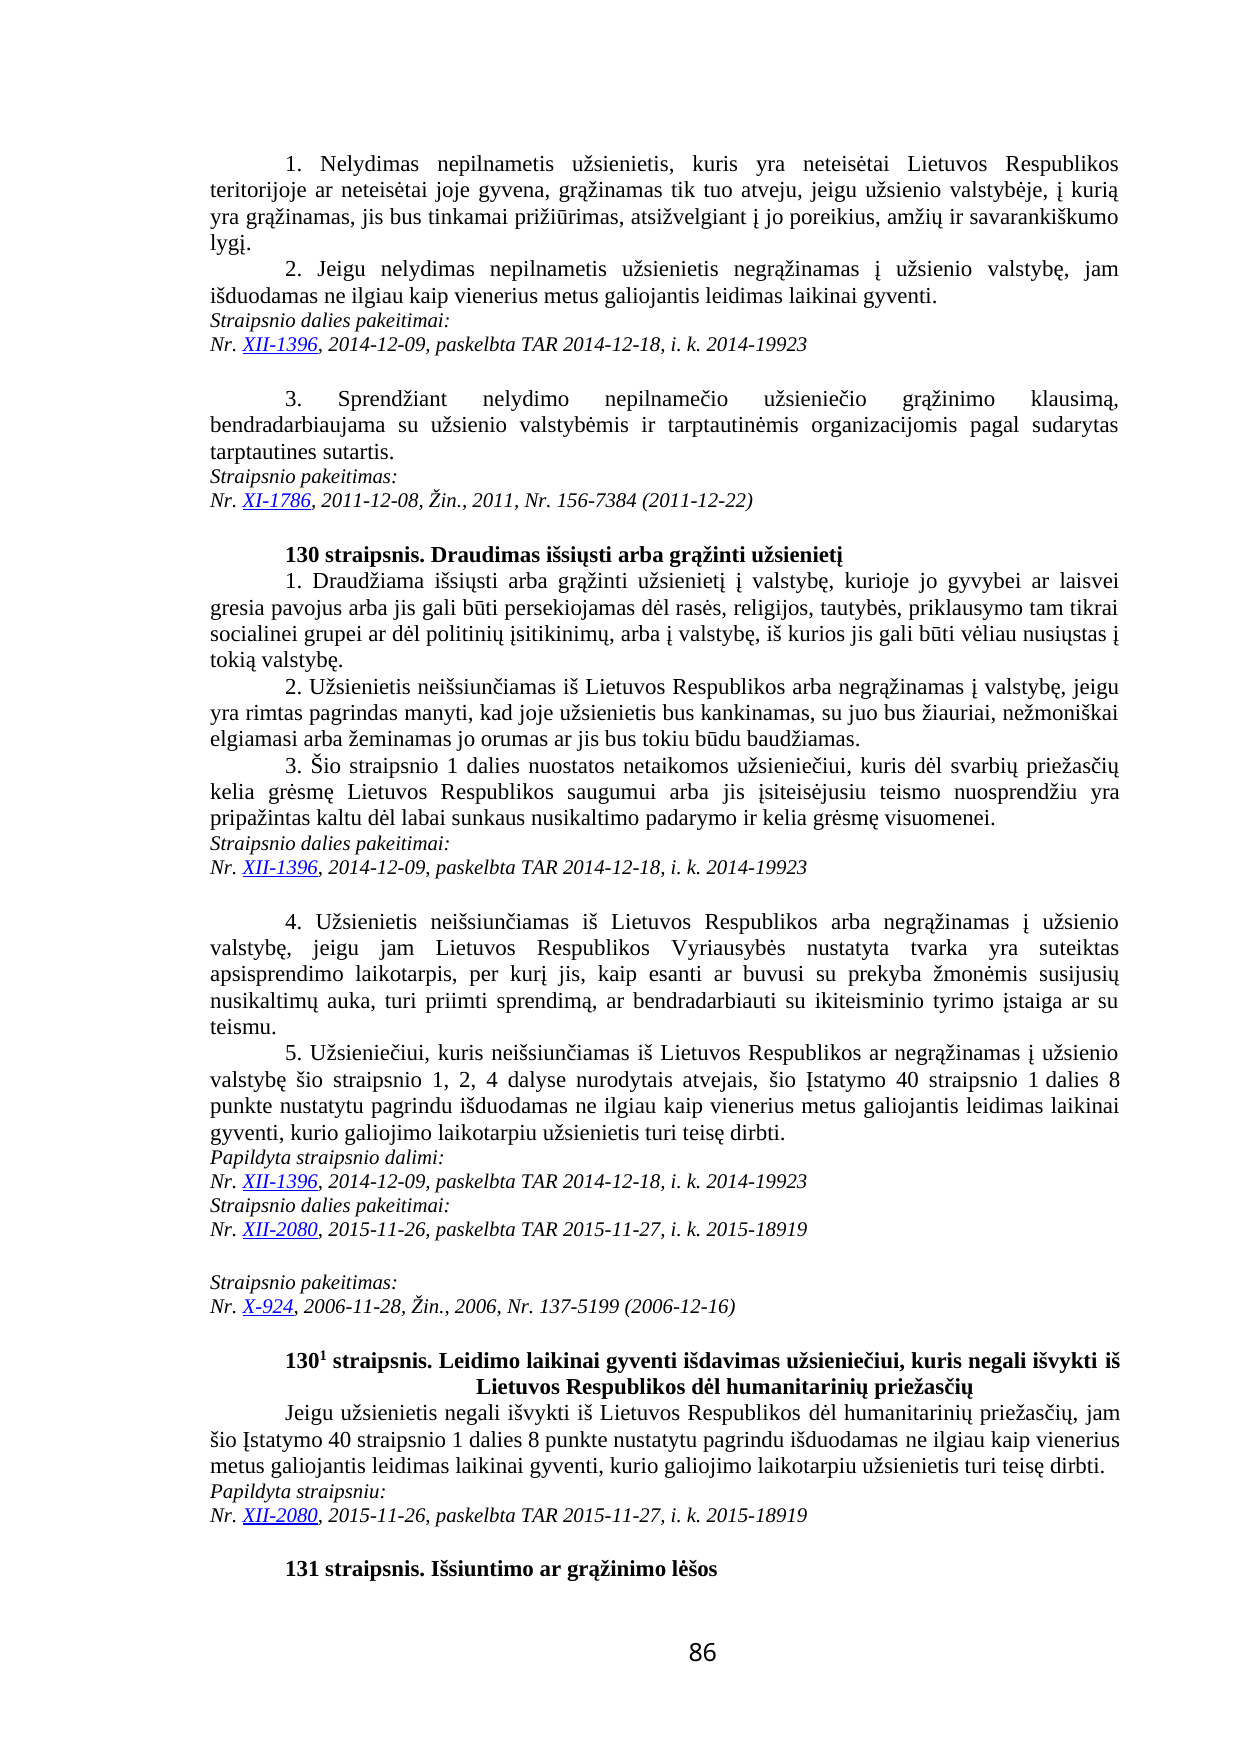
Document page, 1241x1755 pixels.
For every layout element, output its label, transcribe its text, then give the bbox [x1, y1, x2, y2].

text Straipsnio dalies pakeitimai: [210, 308, 1120, 332]
text 1. Draudžiama išsiųsti arba grąžinti užsienietį į valstybę, kurioje jo gyvybei ar laisvei gresia pavojus arba jis gali būti persekiojamas dėl rasės, religijos, tautybės, priklausymo tam tikrai socialinei grupei ar dėl politinių įsitikinimų, arba į valstybę, iš kurios jis gali būti vėliau nusiųstas į tokią valstybę. [210, 567, 1120, 673]
text Nr. XII-2080, 2015-11-26, paskelbta TAR 2015-11-27, i. k. 2015-18919 [210, 1217, 1120, 1241]
text 3. Sprendžiant nelydimo nepilnamečio užsieniečio grąžinimo klausimą, bendradarbiaujama su užsienio valstybėmis ir tarptautinėmis organizacijomis pagal sudarytas tarptautines sutartis. [210, 385, 1120, 464]
text Nr. X-924, 2006-11-28, Žin., 2006, Nr. 137-5199 (2006-12-16) [210, 1294, 1120, 1318]
text Papildyta straipsniu: [210, 1478, 1120, 1503]
text 4. Užsienietis neišsiunčiamas iš Lietuvos Respublikos arba negrąžinamas į užsienio valstybę, jeigu jam Lietuvos Respublikos Vyriausybės nustatyta tvarka yra suteiktas apsisprendimo laikotarpis, per kurį jis, kaip esanti ar buvusi su prekyba žmonėmis susijusių nusikaltimų auka, turi priimti sprendimą, ar bendradarbiauti su ikiteisminio tyrimo įstaiga ar su teismu. [210, 908, 1120, 1039]
text Papildyta straipsnio dalimi: [210, 1145, 1120, 1169]
text 1301 straipsnis. Leidimo laikinai gyventi išdavimas užsieniečiui, kuris negali išvykti iš Lietuvos Respublikos dėl humanitarinių priežasčių [285, 1347, 1120, 1399]
text 2. Jeigu nelydimas nepilnametis užsienietis negrąžinamas į užsienio valstybę, jam išduodamas ne ilgiau kaip vienerius metus galiojantis leidimas laikinai gyventi. [210, 255, 1120, 308]
text 2. Užsienietis neišsiunčiamas iš Lietuvos Respublikos arba negrąžinamas į valstybę, jeigu yra rimtas pagrindas manyti, kad joje užsienietis bus kankinamas, su juo bus žiauriai, nežmoniškai elgiamasi arba žeminamas jo orumas ar jis bus tokiu būdu baudžiamas. [210, 673, 1120, 752]
text Straipsnio pakeitimas: [210, 1270, 1120, 1294]
text Nr. XII-2080, 2015-11-26, paskelbta TAR 2015-11-27, i. k. 2015-18919 [210, 1503, 1120, 1527]
text Nr. XII-1396, 2014-12-09, paskelbta TAR 2014-12-18, i. k. 2014-19923 [210, 332, 1120, 356]
text 1. Nelydimas nepilnametis užsienietis, kuris yra neteisėtai Lietuvos Respublikos teritorijoje ar neteisėtai joje gyvena, grąžinamas tik tuo atveju, jeigu užsienio valstybėje, į kurią yra grąžinamas, jis bus tinkamai prižiūrimas, atsižvelgiant į jo poreikius, amžių ir savarankiškumo lygį. [210, 150, 1120, 255]
text Nr. XII-1396, 2014-12-09, paskelbta TAR 2014-12-18, i. k. 2014-19923 [210, 1169, 1120, 1193]
text 130 straipsnis. Draudimas išsiųsti arba grąžinti užsienietį [210, 541, 1120, 567]
text Nr. XII-1396, 2014-12-09, paskelbta TAR 2014-12-18, i. k. 2014-19923 [210, 855, 1120, 879]
text Straipsnio dalies pakeitimai: [210, 1193, 1120, 1217]
text 5. Užsieniečiui, kuris neišsiunčiamas iš Lietuvos Respublikos ar negrąžinamas į užsienio valstybę šio straipsnio 1, 2, 4 dalyse nurodytais atvejais, šio Įstatymo 40 straipsnio 1 dalies 8 punkte nustatytu pagrindu išduodamas ne ilgiau kaip vienerius metus galiojantis leidimas laikinai gyventi, kurio galiojimo laikotarpiu užsienietis turi teisę dirbti. [210, 1039, 1120, 1145]
text Jeigu užsienietis negali išvykti iš Lietuvos Respublikos dėl humanitarinių priežasčių, jam šio Įstatymo 40 straipsnio 1 dalies 8 punkte nustatytu pagrindu išduodamas ne ilgiau kaip vienerius metus galiojantis leidimas laikinai gyventi, kurio galiojimo laikotarpiu užsienietis turi teisę dirbti. [210, 1399, 1120, 1478]
text Nr. XI-1786, 2011-12-08, Žin., 2011, Nr. 156-7384 (2011-12-22) [210, 488, 1120, 512]
text 3. Šio straipsnio 1 dalies nuostatos netaikomos užsieniečiui, kuris dėl svarbių priežasčių kelia grėsmę Lietuvos Respublikos saugumui arba jis įsiteisėjusiu teismo nuosprendžiu yra pripažintas kaltu dėl labai sunkaus nusikaltimo padarymo ir kelia grėsmę visuomenei. [210, 752, 1120, 831]
text Straipsnio pakeitimas: [210, 464, 1120, 488]
text 131 straipsnis. Išsiuntimo ar grąžinimo lėšos [210, 1555, 1120, 1582]
text Straipsnio dalies pakeitimai: [210, 831, 1120, 855]
